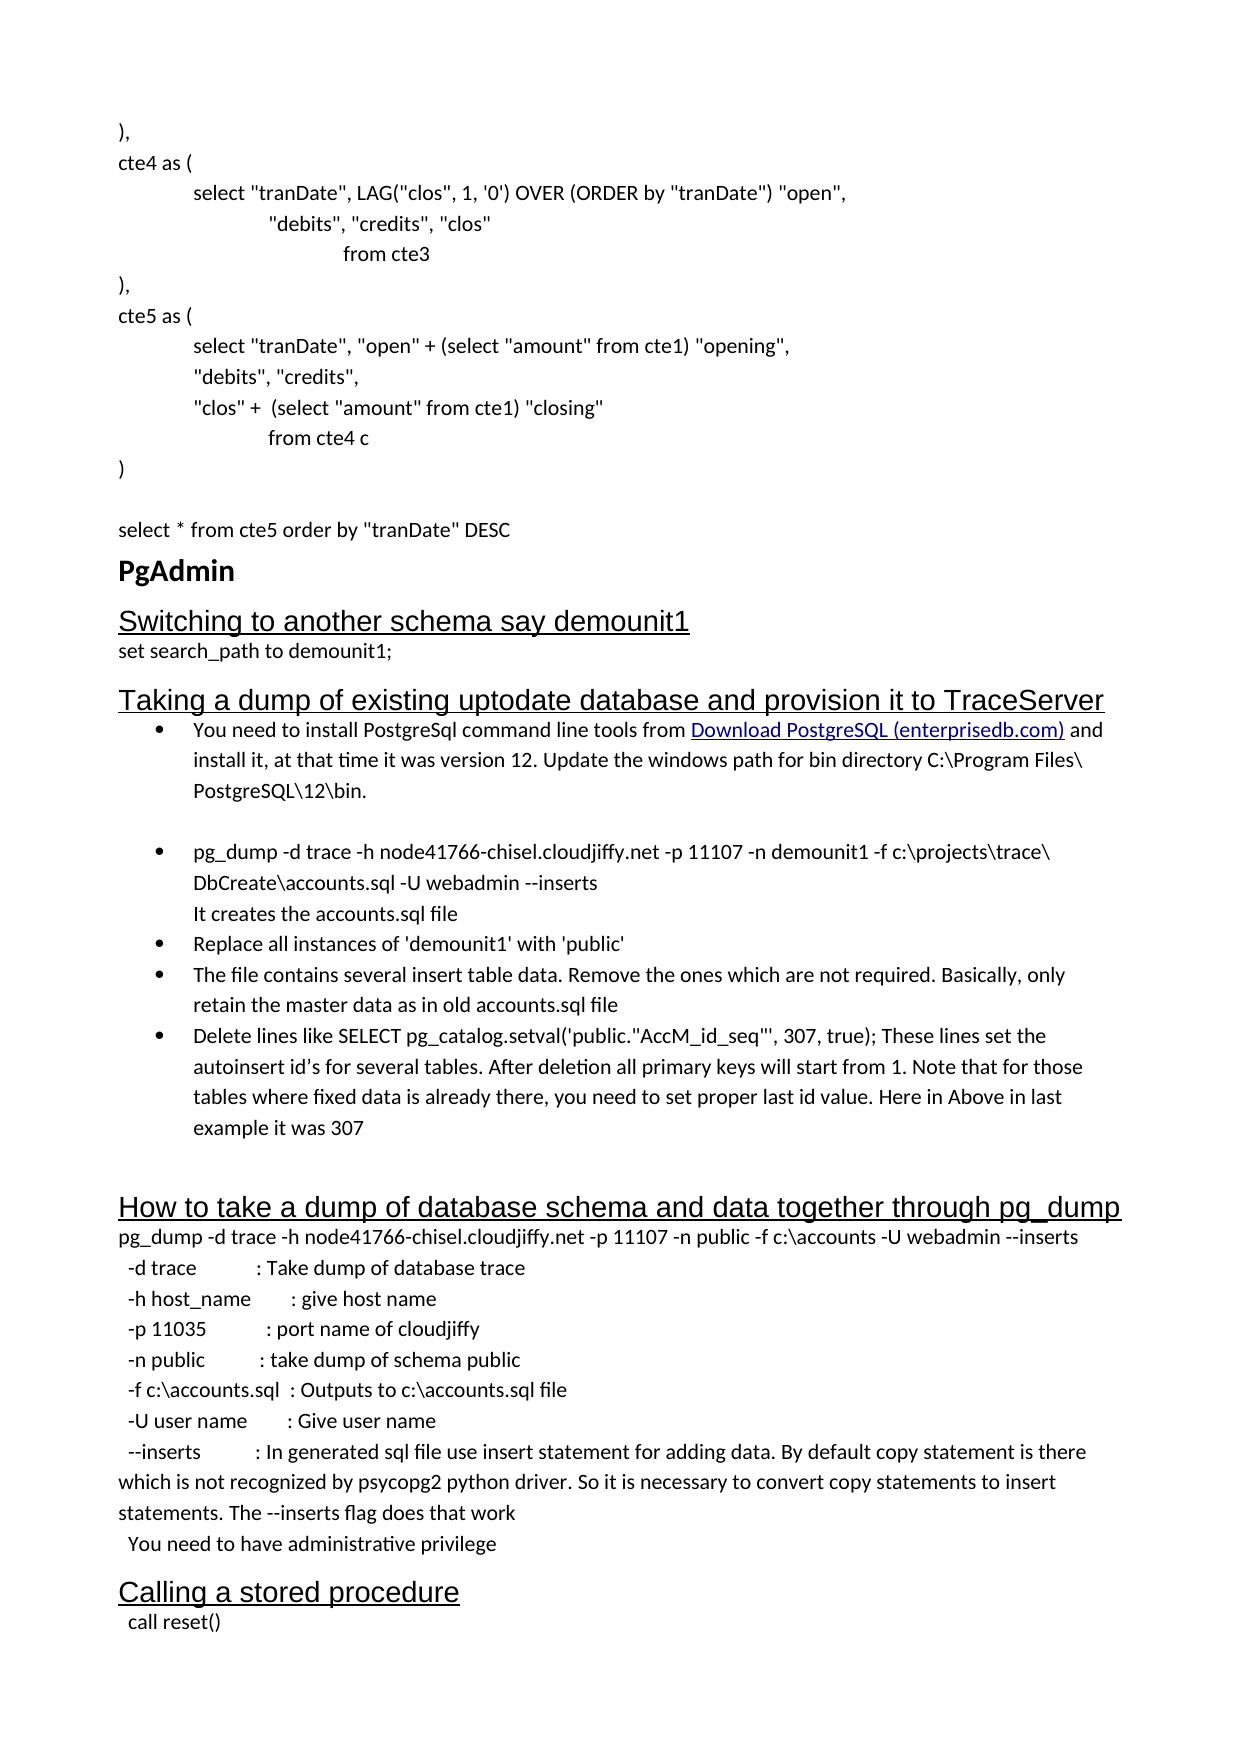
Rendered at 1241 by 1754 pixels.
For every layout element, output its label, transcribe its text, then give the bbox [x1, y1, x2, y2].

text It creates the accounts.sql file [118, 900, 1122, 926]
text select * from cte5 order by "tranDate" DESC [118, 516, 1122, 543]
list You need to install PostgreSql command line tools from Download PostgreSQL (enterprisedb.com) and install it, at that time it was version 12. Update the windows path for bin directory C:\Program Files\PostgreSQL\12\bin. [156, 716, 1122, 804]
text ), [118, 118, 1122, 145]
list Replace all instances of 'demounit1' with 'public' [156, 930, 1122, 957]
text set search_path to demounit1; [118, 637, 1122, 664]
text -p 11035 : port name of cloudjiffy [118, 1315, 1122, 1342]
list pg_dump -d trace -h node41766-chisel.cloudjiffy.net -p 11107 -n demounit1 -f c:\projects\trace\DbCreate\accounts.sql -U webadmin --inserts [156, 838, 1122, 896]
text ) [118, 455, 1122, 482]
text ), [118, 271, 1122, 298]
text "clos" + (select "amount" from cte1) "closing" [118, 394, 1122, 420]
subtitle Calling a stored procedure [118, 1575, 1122, 1608]
text pg_dump -d trace -h node41766-chisel.cloudjiffy.net -p 11107 -n public -f c:\accounts -U webadmin --inserts [118, 1223, 1122, 1250]
text -f c:\accounts.sql : Outputs to c:\accounts.sql file [118, 1377, 1122, 1403]
text call reset() [118, 1608, 1122, 1635]
subtitle How to take a dump of database schema and data together through pg_dump [118, 1190, 1122, 1219]
text "debits", "credits", "clos" [118, 210, 1122, 237]
text --inserts : In generated sql file use insert statement for adding data. By default copy statement is there which is not recognized by psycopg2 python driver. So it is necessary to convert copy statements to insert statements. The --inserts flag does that work [118, 1438, 1122, 1526]
text select "tranDate", "open" + (select "amount" from cte1) "opening", [118, 332, 1122, 359]
list The file contains several insert table data. Remove the ones which are not required. Basically, only retain the master data as in old accounts.sql file [156, 961, 1122, 1018]
text select "tranDate", LAG("clos", 1, '0') OVER (ORDER by "tranDate") "open", [118, 179, 1122, 206]
text from cte4 c [118, 424, 1122, 451]
text -n public : take dump of schema public [118, 1346, 1122, 1373]
text cte5 as ( [118, 302, 1122, 328]
text -d trace : Take dump of database trace [118, 1254, 1122, 1281]
list Delete lines like SELECT pg_catalog.setval('public."AccM_id_seq"', 307, true); These lines set the autoinsert id’s for several tables. After deletion all primary keys will start from 1. Note that for those tables where fixed data is already there, you need to set proper last id value. Here in Above in last example it was 307 [156, 1022, 1122, 1141]
subtitle Switching to another schema say demounit1 [118, 604, 1122, 637]
text You need to have administrative privilege [118, 1530, 1122, 1556]
subtitle Taking a dump of existing uptodate database and provision it to TraceServer [118, 682, 1122, 716]
subtitle PgAdmin [118, 551, 1122, 589]
text cte4 as ( [118, 149, 1122, 175]
text -U user name : Give user name [118, 1407, 1122, 1434]
text -h host_name : give host name [118, 1285, 1122, 1311]
text from cte3 [118, 241, 1122, 267]
text "debits", "credits", [118, 363, 1122, 390]
